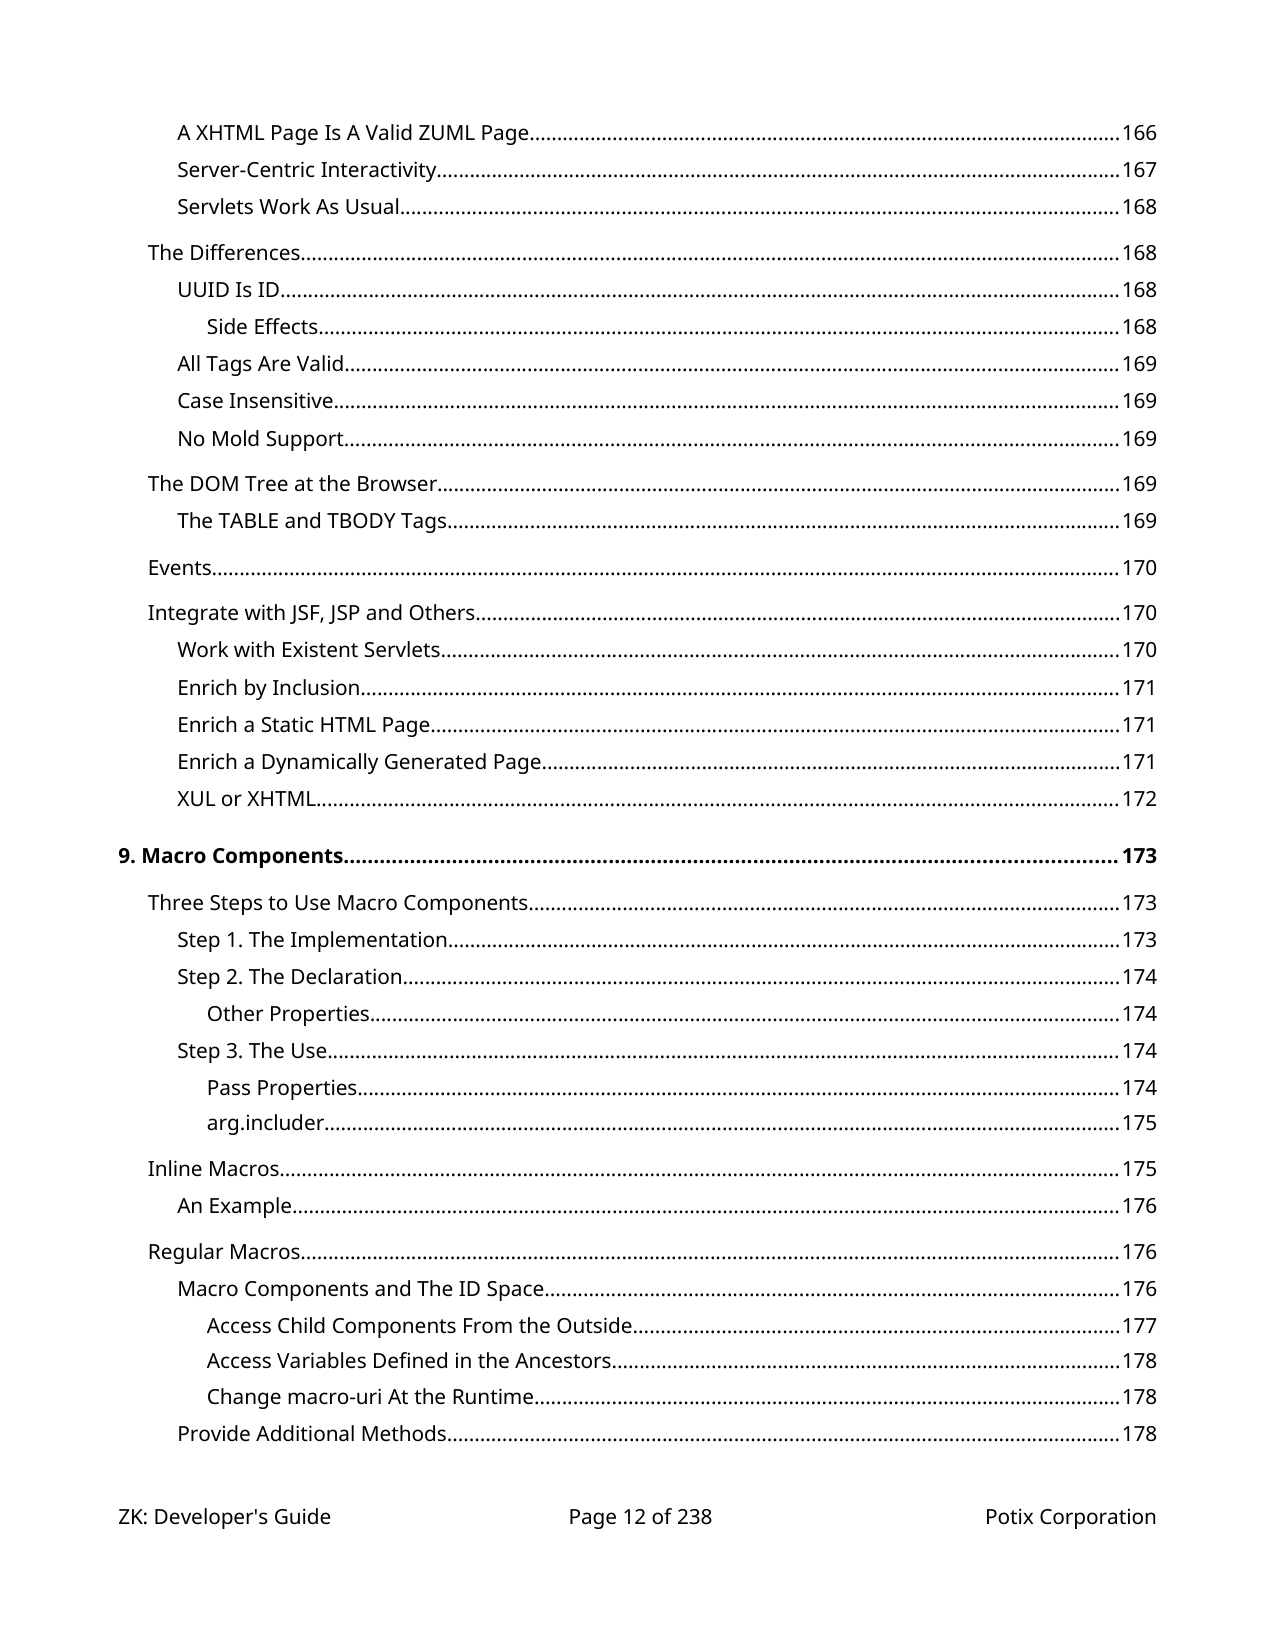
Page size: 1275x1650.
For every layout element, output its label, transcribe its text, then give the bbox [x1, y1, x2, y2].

text XUL or XHTML 172 [177, 784, 1157, 812]
text A XHTML Page Is A Valid ZUML Page 166 [177, 118, 1157, 146]
text Server-Centric Interactivity 167 [177, 155, 1157, 183]
text Step 2. The Declaration 174 [177, 962, 1157, 990]
text Regular Macros 176 [148, 1237, 1157, 1265]
text The TABLE and TBODY Tags 169 [177, 507, 1157, 535]
text Other Properties 174 [207, 999, 1157, 1027]
text Provide Additional Methods 178 [177, 1419, 1157, 1447]
text arg.includer 175 [207, 1108, 1157, 1136]
text Servlets Work As Usual 168 [177, 192, 1157, 221]
text Step 1. The Implementation 173 [177, 925, 1157, 953]
text UUID Is ID 168 [177, 275, 1157, 303]
text Step 3. The Use 174 [177, 1036, 1157, 1064]
text Integrate with JSF, JSP and Others 170 [148, 598, 1157, 627]
text Access Child Components From the Outside 177 [207, 1311, 1157, 1339]
text Access Variables Defined in the Ancestors 178 [207, 1347, 1157, 1375]
text No Mold Support 169 [177, 424, 1157, 452]
text Macro Components and The ID Space 176 [177, 1274, 1157, 1302]
text Pass Properties 174 [207, 1073, 1157, 1101]
text An Example 176 [177, 1191, 1157, 1219]
text Three Steps to Use Macro Components 173 [148, 888, 1157, 916]
text Enrich by Inclusion 171 [177, 673, 1157, 701]
text Case Insensitive 169 [177, 387, 1157, 415]
text Inline Macros 175 [148, 1154, 1157, 1182]
text 9. Macro Components 173 [118, 842, 1157, 870]
text Work with Existent Servlets 170 [177, 636, 1157, 664]
text Change macro-uri At the Runtime 178 [207, 1382, 1157, 1410]
text The DOM Tree at the Browser 169 [148, 469, 1157, 498]
text Side Effects 168 [207, 312, 1157, 341]
text Events 170 [148, 553, 1157, 581]
text Enrich a Static HTML Page 171 [177, 710, 1157, 738]
text All Tags Are Valid 169 [177, 349, 1157, 378]
text The Differences 168 [148, 238, 1157, 266]
text Enrich a Dynamically Generated Page 171 [177, 747, 1157, 775]
